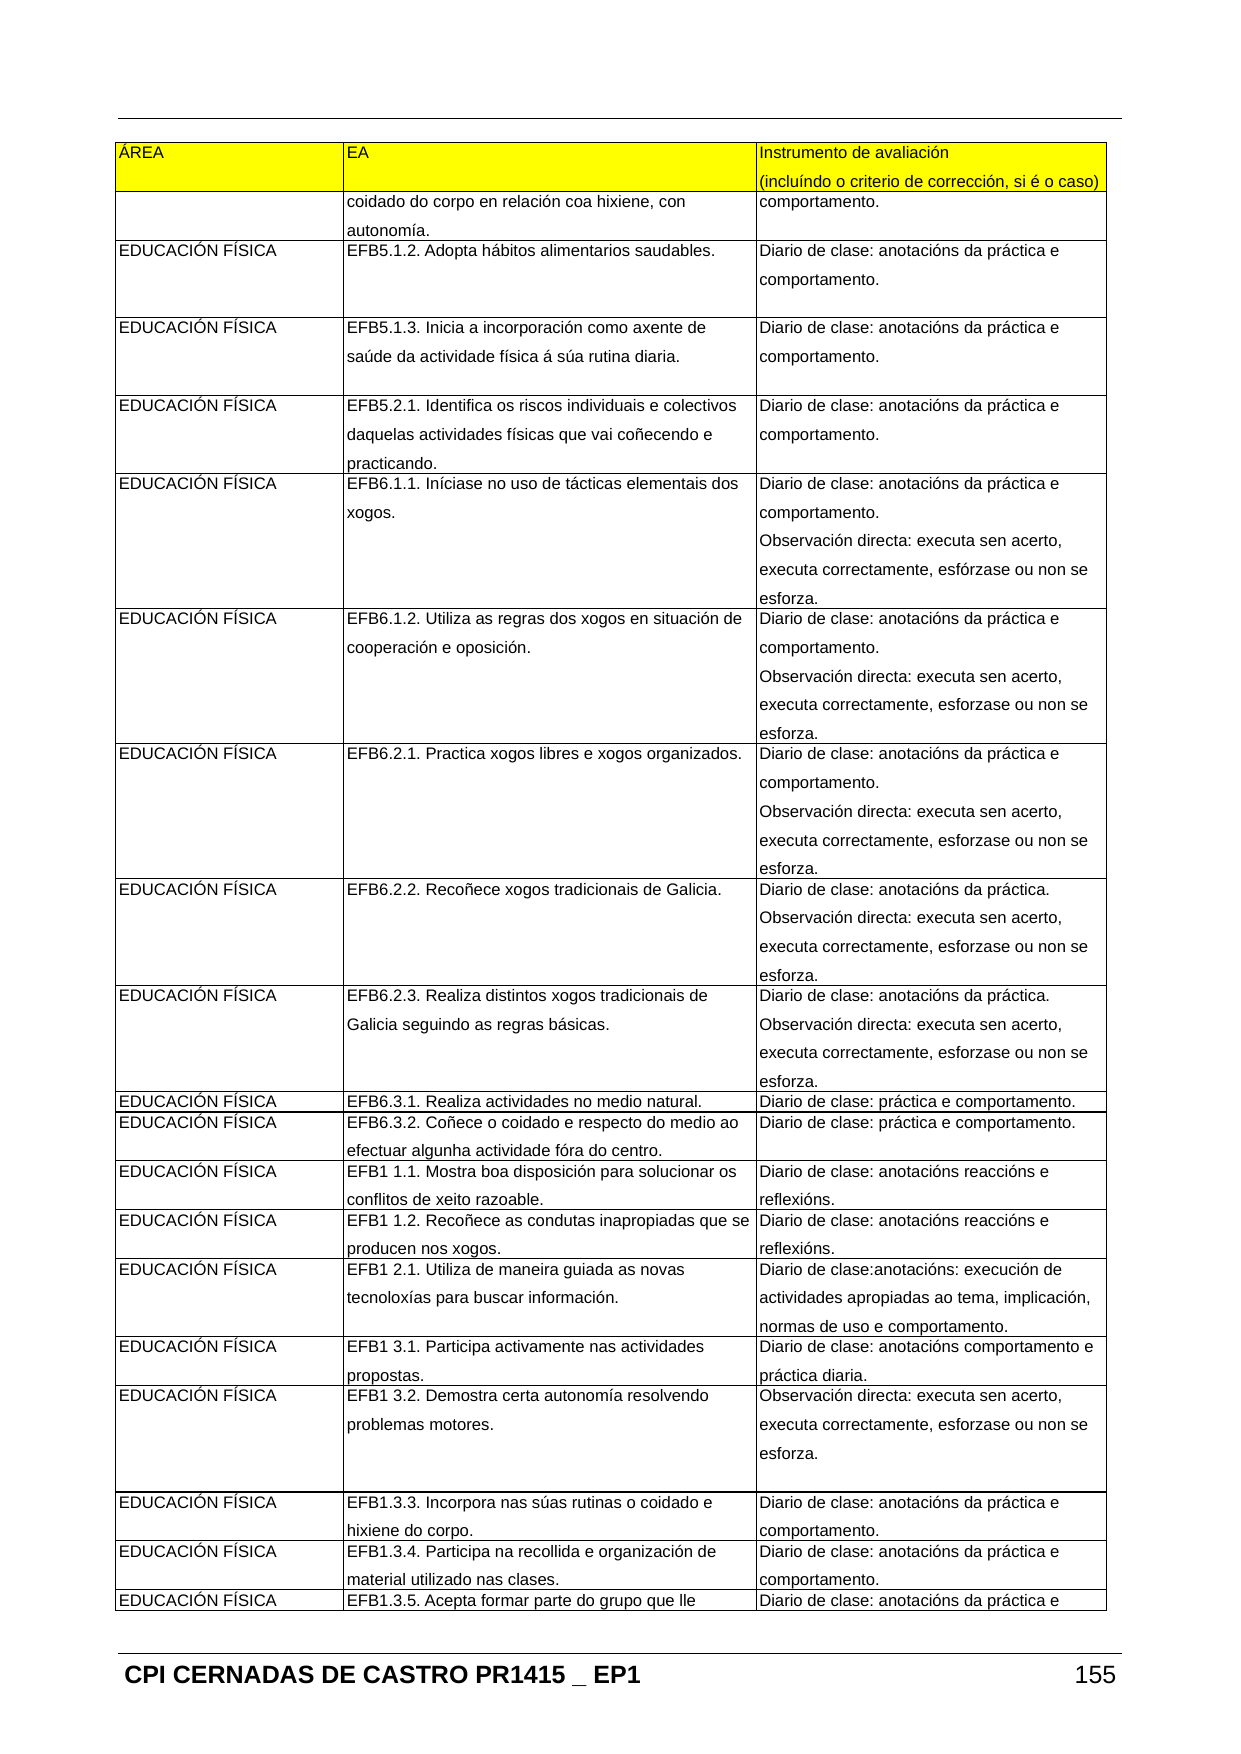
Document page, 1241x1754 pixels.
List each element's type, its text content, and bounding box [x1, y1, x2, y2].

table_cell EFB1 1.1. Mostra boa disposición para solucionar os conflitos de xeito razoable. [344, 1161, 756, 1209]
table_header Instrumento de avaliación (incluíndo o criterio de corrección, si é o caso) [757, 143, 1106, 191]
table_cell Observación directa: executa sen acerto, executa correctamente, esforzase ou non se esforza. [757, 1386, 1106, 1491]
table_cell EDUCACIÓN FÍSICA [116, 1092, 343, 1111]
table_cell EFB1 2.1. Utiliza de maneira guiada as novas tecnoloxías para buscar información. [344, 1259, 756, 1336]
table_cell comportamento. [757, 192, 1106, 239]
table_cell Diario de clase: anotacións comportamento e práctica diaria. [757, 1337, 1106, 1385]
table_cell Diario de clase: anotacións da práctica e comportamento. [757, 396, 1106, 473]
table_cell EDUCACIÓN FÍSICA [116, 1113, 343, 1160]
table_header ÁREA [116, 143, 343, 191]
table_cell Diario de clase: práctica e comportamento. [757, 1092, 1106, 1111]
table_cell Diario de clase: práctica e comportamento. [757, 1113, 1106, 1160]
table_cell EDUCACIÓN FÍSICA [116, 1161, 343, 1209]
table_cell EDUCACIÓN FÍSICA [116, 986, 343, 1091]
table_cell EDUCACIÓN FÍSICA [116, 609, 343, 743]
table_cell EFB1.3.5. Acepta formar parte do grupo que lle [344, 1590, 756, 1609]
table_cell Diario de clase: anotacións da práctica. Observación directa: executa sen acerto, executa correctamente, esforzase ou non se esforza. [757, 986, 1106, 1091]
table_cell Diario de clase: anotacións reaccións e reflexións. [757, 1210, 1106, 1258]
table_cell EDUCACIÓN FÍSICA [116, 1210, 343, 1258]
table_cell EFB1.3.3. Incorpora nas súas rutinas o coidado e hixiene do corpo. [344, 1493, 756, 1540]
table_cell Diario de clase: anotacións da práctica e comportamento. [757, 318, 1106, 395]
table_cell EFB6.2.2. Recoñece xogos tradicionais de Galicia. [344, 879, 756, 985]
table_cell EFB6.3.1. Realiza actividades no medio natural. [344, 1092, 756, 1111]
table_cell EFB6.2.1. Practica xogos libres e xogos organizados. [344, 744, 756, 878]
table_cell EDUCACIÓN FÍSICA [116, 396, 343, 473]
table_cell EDUCACIÓN FÍSICA [116, 879, 343, 985]
table_cell Diario de clase: anotacións da práctica e comportamento. [757, 1541, 1106, 1589]
table_cell Diario de clase: anotacións da práctica e comportamento. Observación directa: executa sen acerto, executa correctamente, esforzase ou non se esforza. [757, 609, 1106, 743]
table_cell EFB5.2.1. Identifica os riscos individuais e colectivos daquelas actividades físicas que vai coñecendo e practicando. [344, 396, 756, 473]
table_cell EFB6.2.3. Realiza distintos xogos tradicionais de Galicia seguindo as regras básicas. [344, 986, 756, 1091]
table_cell [116, 192, 343, 239]
table_cell Diario de clase: anotacións da práctica e comportamento. [757, 1493, 1106, 1540]
table_cell EDUCACIÓN FÍSICA [116, 1493, 343, 1540]
table_cell EFB1 3.1. Participa activamente nas actividades propostas. [344, 1337, 756, 1385]
table_cell EFB1.3.4. Participa na recollida e organización de material utilizado nas clases. [344, 1541, 756, 1589]
table_cell EFB6.1.1. Iníciase no uso de tácticas elementais dos xogos. [344, 474, 756, 608]
table_cell Diario de clase: anotacións da práctica. Observación directa: executa sen acerto, executa correctamente, esforzase ou non se esforza. [757, 879, 1106, 985]
table_cell EFB1 3.2. Demostra certa autonomía resolvendo problemas motores. [344, 1386, 756, 1491]
table_cell Diario de clase: anotacións da práctica e [757, 1590, 1106, 1609]
table_cell EDUCACIÓN FÍSICA [116, 474, 343, 608]
table_cell EDUCACIÓN FÍSICA [116, 1386, 343, 1491]
table_cell EFB5.1.3. Inicia a incorporación como axente de saúde da actividade física á súa rutina diaria. [344, 318, 756, 395]
table_cell EDUCACIÓN FÍSICA [116, 318, 343, 395]
table_cell coidado do corpo en relación coa hixiene, con autonomía. [344, 192, 756, 239]
table_cell EDUCACIÓN FÍSICA [116, 744, 343, 878]
table_cell EDUCACIÓN FÍSICA [116, 1541, 343, 1589]
table_cell Diario de clase: anotacións da práctica e comportamento. Observación directa: executa sen acerto, executa correctamente, esfórzase ou non se esforza. [757, 474, 1106, 608]
table_cell Diario de clase:anotacións: execución de actividades apropiadas ao tema, implicación, normas de uso e comportamento. [757, 1259, 1106, 1336]
table_cell EDUCACIÓN FÍSICA [116, 1590, 343, 1609]
table_cell EFB1 1.2. Recoñece as condutas inapropiadas que se producen nos xogos. [344, 1210, 756, 1258]
table_cell EDUCACIÓN FÍSICA [116, 1337, 343, 1385]
table_header EA [344, 143, 756, 191]
table_cell Diario de clase: anotacións da práctica e comportamento. Observación directa: executa sen acerto, executa correctamente, esforzase ou non se esforza. [757, 744, 1106, 878]
table_cell EFB6.3.2. Coñece o coidado e respecto do medio ao efectuar algunha actividade fóra do centro. [344, 1113, 756, 1160]
table_cell EFB6.1.2. Utiliza as regras dos xogos en situación de cooperación e oposición. [344, 609, 756, 743]
table_cell EFB5.1.2. Adopta hábitos alimentarios saudables. [344, 241, 756, 317]
table_cell Diario de clase: anotacións reaccións e reflexións. [757, 1161, 1106, 1209]
table_cell Diario de clase: anotacións da práctica e comportamento. [757, 241, 1106, 317]
table_cell EDUCACIÓN FÍSICA [116, 241, 343, 317]
table_cell EDUCACIÓN FÍSICA [116, 1259, 343, 1336]
